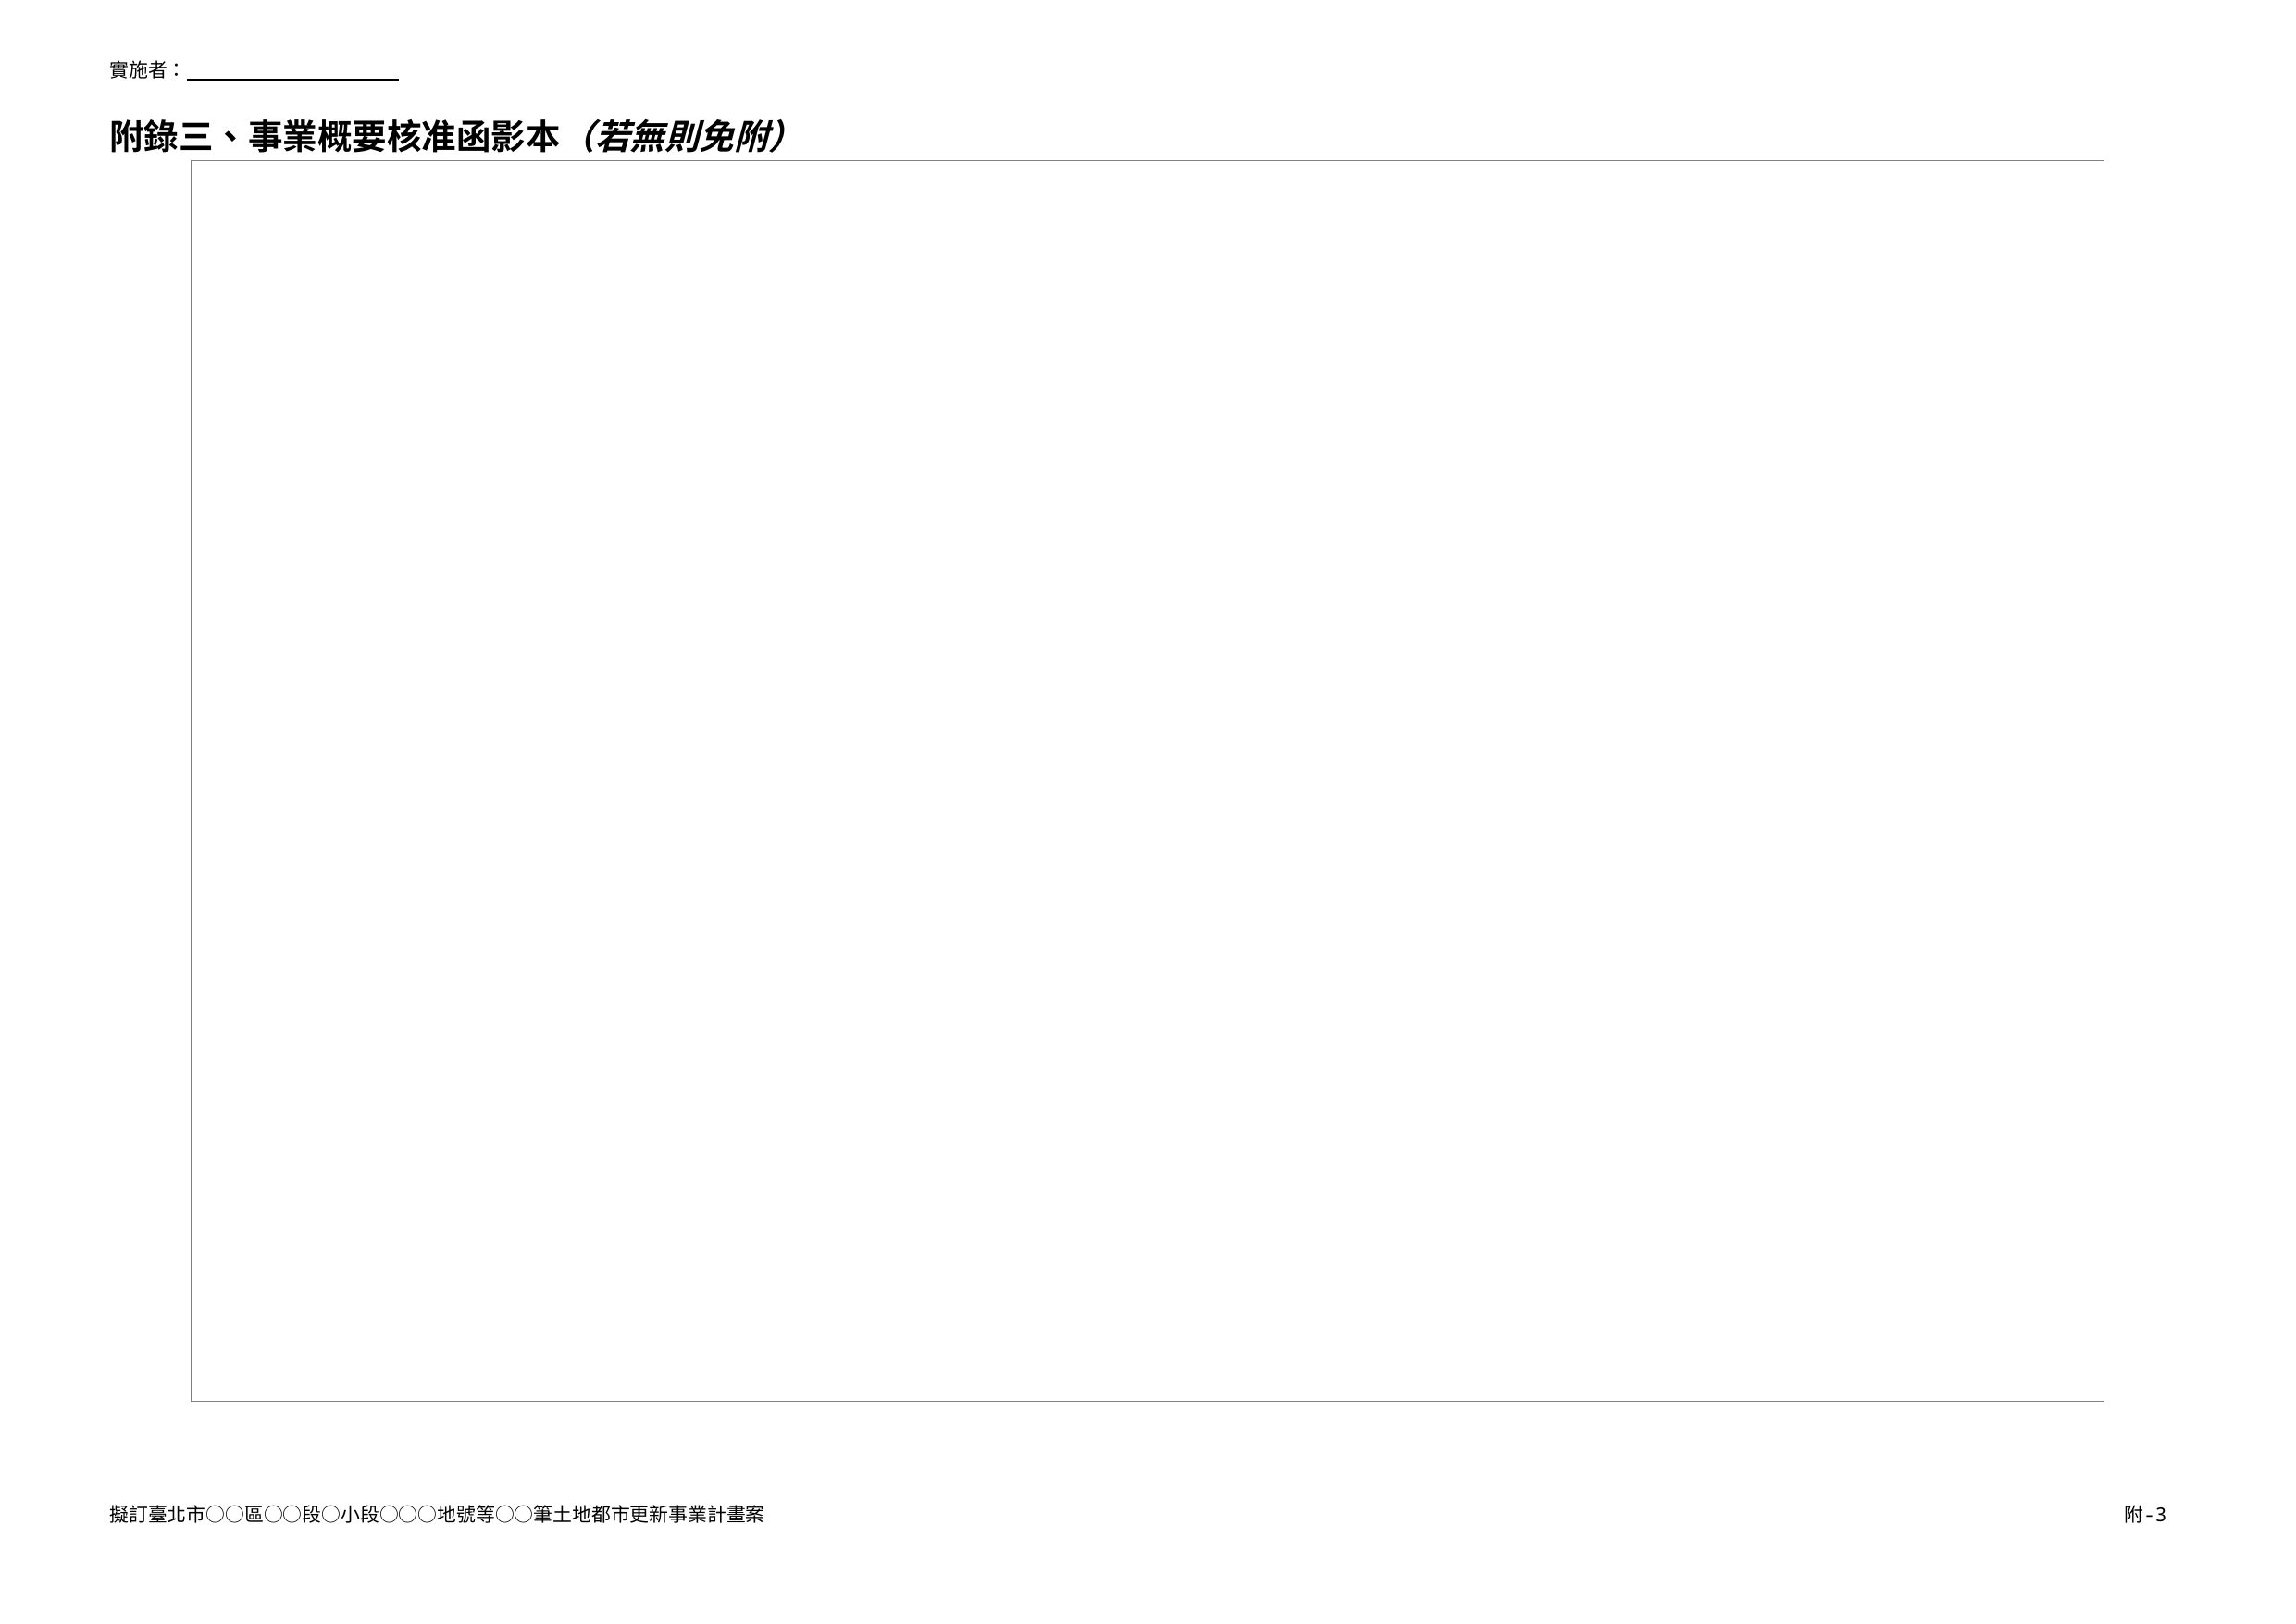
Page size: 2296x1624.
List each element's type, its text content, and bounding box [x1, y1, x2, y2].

subtitle 附錄三、事業概要核准函影本（若無則免附） [109, 109, 2186, 159]
table_header [192, 161, 2104, 1401]
